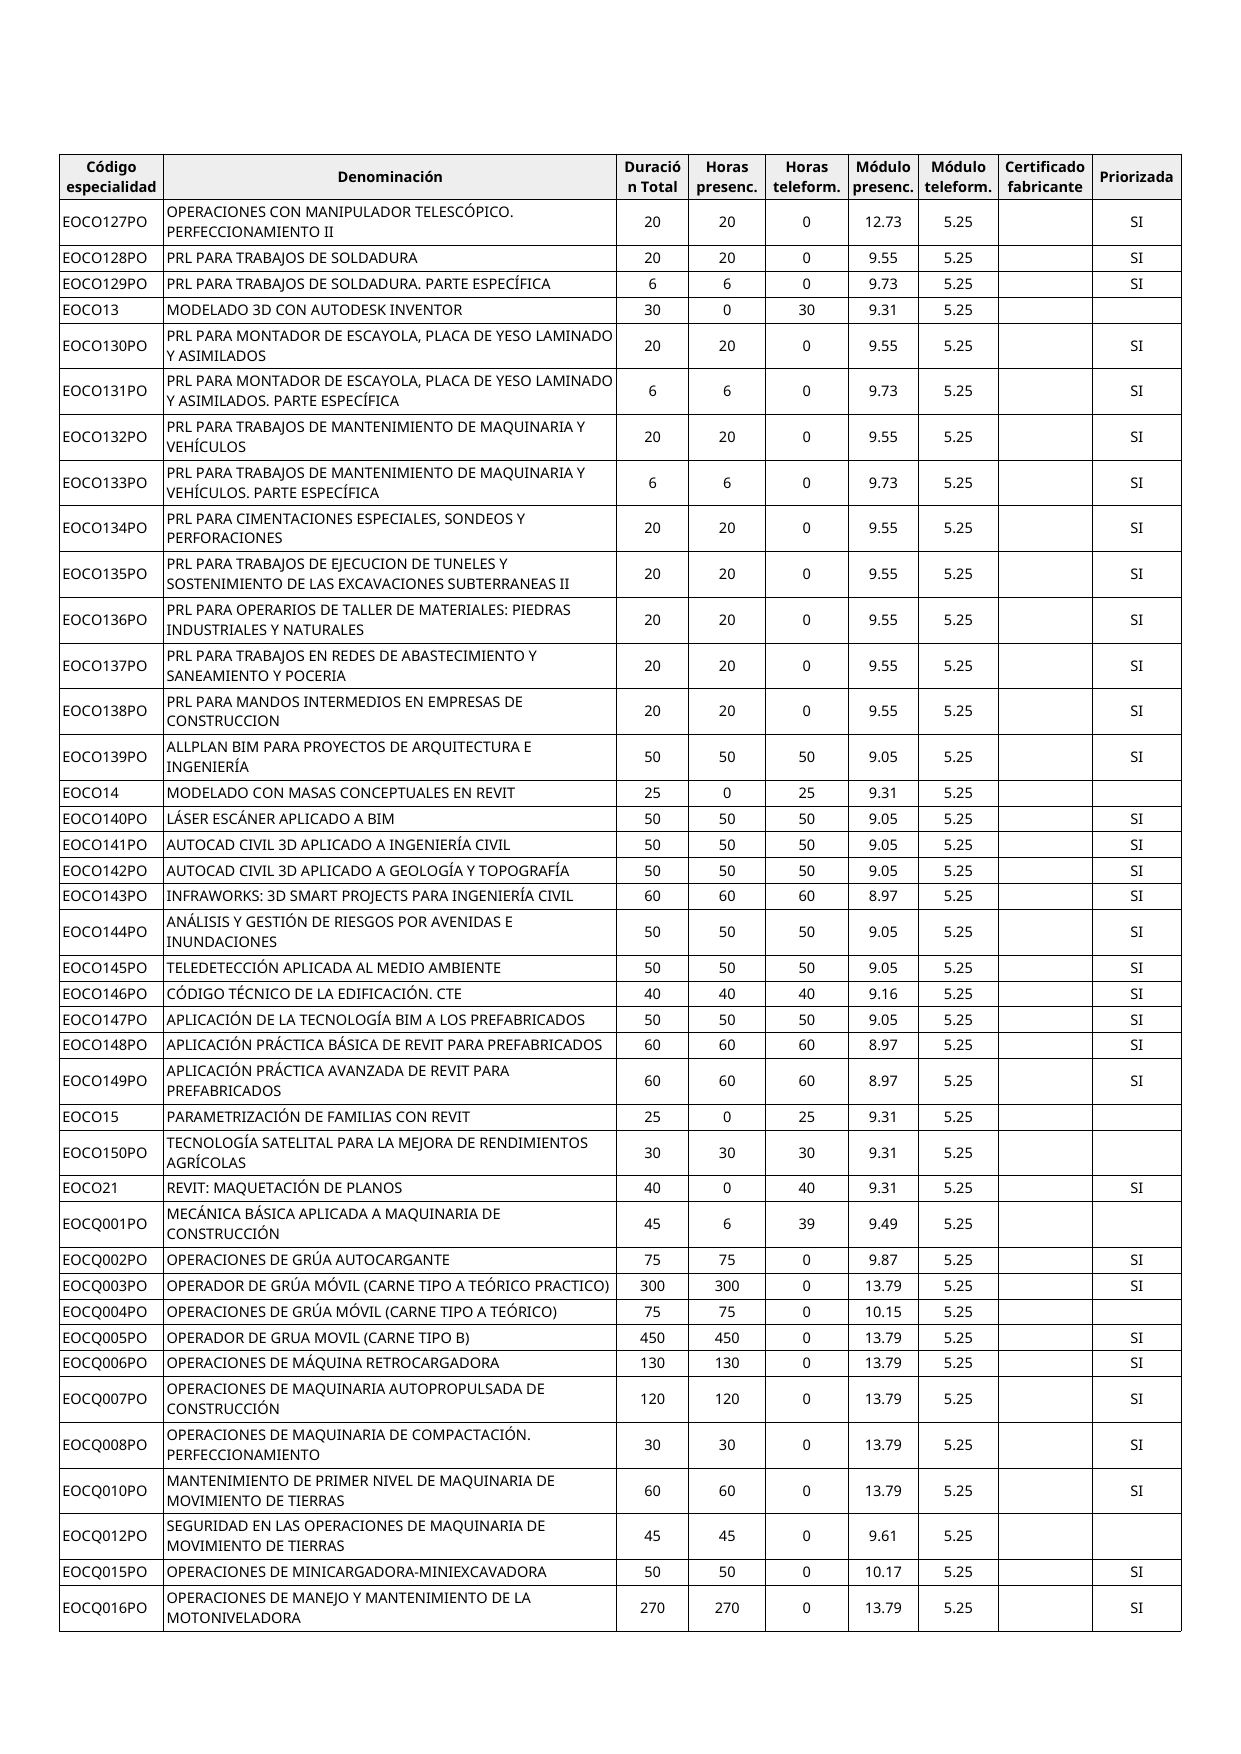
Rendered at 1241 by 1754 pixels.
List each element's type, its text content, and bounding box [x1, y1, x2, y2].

table_cell SI [1093, 1423, 1181, 1467]
table_cell 120 [617, 1377, 688, 1422]
table_cell SI [1093, 1351, 1181, 1376]
table_cell OPERACIONES DE MANEJO Y MANTENIMIENTO DE LA MOTONIVELADORA [164, 1586, 616, 1631]
table_cell 8,97 [849, 1033, 918, 1058]
table_cell 0 [766, 1586, 848, 1631]
table_cell SI [1093, 246, 1181, 271]
table_header Priorizada [1093, 155, 1181, 199]
table_cell PRL PARA TRABAJOS DE MANTENIMIENTO DE MAQUINARIA Y VEHÍCULOS [164, 415, 616, 460]
table_cell 50 [766, 832, 848, 857]
table_cell 50 [766, 1007, 848, 1032]
table_cell 0 [766, 1300, 848, 1324]
table_cell 13,79 [849, 1469, 918, 1513]
table_cell 5,25 [919, 1007, 998, 1032]
table_cell [999, 735, 1092, 780]
table_cell 9,31 [849, 1131, 918, 1175]
table_cell 9,05 [849, 735, 918, 780]
table_cell SI [1093, 461, 1181, 505]
table_cell 0 [766, 644, 848, 688]
table_cell [999, 369, 1092, 414]
table_cell [999, 807, 1092, 831]
table_cell 0 [766, 598, 848, 643]
table_cell EOCO127PO [60, 200, 163, 245]
table_cell 75 [689, 1300, 765, 1324]
table_cell [1093, 1300, 1181, 1324]
table_cell 40 [617, 982, 688, 1006]
table_cell 9,49 [849, 1202, 918, 1247]
table_cell [999, 1033, 1092, 1058]
table_cell [1093, 298, 1181, 322]
table_cell 20 [689, 644, 765, 688]
table_cell 0 [766, 246, 848, 271]
table_cell 20 [617, 644, 688, 688]
table_cell [999, 1248, 1092, 1273]
table_cell 25 [617, 781, 688, 806]
table_cell 5,25 [919, 1469, 998, 1513]
table_cell 30 [689, 1131, 765, 1175]
table_cell 120 [689, 1377, 765, 1422]
table_cell 20 [617, 552, 688, 597]
table_cell 0 [766, 415, 848, 460]
table_cell PRL PARA MONTADOR DE ESCAYOLA, PLACA DE YESO LAMINADO Y ASIMILADOS. PARTE ESPECÍFICA [164, 369, 616, 414]
table_cell 50 [617, 735, 688, 780]
table_cell 5,25 [919, 369, 998, 414]
table_cell 50 [689, 910, 765, 955]
table_cell 9,05 [849, 858, 918, 883]
table_cell MODELADO CON MASAS CONCEPTUALES EN REVIT [164, 781, 616, 806]
table_cell 50 [617, 1560, 688, 1585]
table_cell 5,25 [919, 552, 998, 597]
table_cell 60 [766, 884, 848, 909]
table_cell SI [1093, 506, 1181, 551]
table_cell 6 [689, 461, 765, 505]
table_cell 9,55 [849, 324, 918, 368]
table_cell 5,25 [919, 689, 998, 734]
table_cell [1093, 1514, 1181, 1559]
table_cell 50 [689, 735, 765, 780]
table_cell OPERACIONES DE GRÚA MÓVIL (CARNE TIPO A TEÓRICO) [164, 1300, 616, 1324]
table_cell SI [1093, 1469, 1181, 1513]
table_cell 6 [689, 272, 765, 297]
table_cell 9,05 [849, 910, 918, 955]
table_cell 9,61 [849, 1514, 918, 1559]
table_cell 50 [617, 1007, 688, 1032]
table_cell LÁSER ESCÁNER APLICADO A BIM [164, 807, 616, 831]
table_cell 5,25 [919, 324, 998, 368]
table_cell EOCO131PO [60, 369, 163, 414]
table_cell 5,25 [919, 1351, 998, 1376]
table_cell 0 [766, 1377, 848, 1422]
table_cell 9,31 [849, 298, 918, 322]
table_cell 5,25 [919, 1248, 998, 1273]
table_cell 50 [766, 910, 848, 955]
table_cell 6 [689, 1202, 765, 1247]
table_cell SI [1093, 1274, 1181, 1298]
table_cell EOCQ003PO [60, 1274, 163, 1298]
table_header Módulo teleform. [919, 155, 998, 199]
table_cell EOCO146PO [60, 982, 163, 1006]
table_cell 9,73 [849, 461, 918, 505]
table_cell 50 [689, 858, 765, 883]
table_cell [999, 781, 1092, 806]
table_cell 60 [766, 1033, 848, 1058]
table_cell SI [1093, 1033, 1181, 1058]
table_cell 20 [689, 200, 765, 245]
table_cell [999, 415, 1092, 460]
table_cell 5,25 [919, 858, 998, 883]
table_cell SI [1093, 1377, 1181, 1422]
table_cell 40 [689, 982, 765, 1006]
table_cell 75 [617, 1248, 688, 1273]
table_cell 8,97 [849, 884, 918, 909]
table_cell SI [1093, 982, 1181, 1006]
table_cell SI [1093, 1007, 1181, 1032]
table_cell 5,25 [919, 1176, 998, 1201]
table_cell [999, 884, 1092, 909]
table_cell SI [1093, 272, 1181, 297]
table_cell 0 [766, 1274, 848, 1298]
table_cell 60 [689, 1059, 765, 1104]
table_cell SI [1093, 1059, 1181, 1104]
table_cell [999, 1325, 1092, 1350]
table_cell 12,73 [849, 200, 918, 245]
table_cell 5,25 [919, 1423, 998, 1467]
table_cell OPERACIONES DE MAQUINARIA DE COMPACTACIÓN. PERFECCIONAMIENTO [164, 1423, 616, 1467]
table_cell SI [1093, 858, 1181, 883]
table_cell 13,79 [849, 1274, 918, 1298]
table_cell EOCQ001PO [60, 1202, 163, 1247]
table_cell 9,05 [849, 807, 918, 831]
table_cell EOCO136PO [60, 598, 163, 643]
table_cell 25 [766, 1105, 848, 1129]
table_cell 5,25 [919, 884, 998, 909]
table_header Módulo presenc. [849, 155, 918, 199]
table_cell [999, 1377, 1092, 1422]
table_cell 6 [617, 272, 688, 297]
table_cell 9,31 [849, 781, 918, 806]
table_cell 5,25 [919, 832, 998, 857]
table_cell 5,25 [919, 1202, 998, 1247]
table_cell 30 [617, 1423, 688, 1467]
table_cell [999, 689, 1092, 734]
table_cell 20 [689, 246, 765, 271]
table_cell PRL PARA TRABAJOS DE EJECUCION DE TUNELES Y SOSTENIMIENTO DE LAS EXCAVACIONES SUBTERRANEAS II [164, 552, 616, 597]
table_cell EOCO132PO [60, 415, 163, 460]
table_cell 0 [689, 298, 765, 322]
table_cell 5,25 [919, 1514, 998, 1559]
table_cell 20 [689, 324, 765, 368]
table_cell 5,25 [919, 1586, 998, 1631]
table_cell 9,05 [849, 956, 918, 981]
table_cell 30 [766, 1131, 848, 1175]
table_cell EOCO145PO [60, 956, 163, 981]
table_cell EOCQ006PO [60, 1351, 163, 1376]
table_cell 0 [689, 1176, 765, 1201]
table_cell 50 [617, 832, 688, 857]
table_cell [999, 1059, 1092, 1104]
table_cell EOCQ015PO [60, 1560, 163, 1585]
table_cell [999, 1105, 1092, 1129]
table_cell SI [1093, 1176, 1181, 1201]
table_cell PRL PARA TRABAJOS DE SOLDADURA [164, 246, 616, 271]
table_cell [999, 506, 1092, 551]
table_cell 5,25 [919, 1033, 998, 1058]
table_cell 20 [689, 506, 765, 551]
table_cell 9,16 [849, 982, 918, 1006]
table_cell SI [1093, 552, 1181, 597]
table_cell 0 [689, 781, 765, 806]
table_cell 5,25 [919, 982, 998, 1006]
table_cell APLICACIÓN DE LA TECNOLOGÍA BIM A LOS PREFABRICADOS [164, 1007, 616, 1032]
table_cell 5,25 [919, 956, 998, 981]
table_cell 0 [766, 552, 848, 597]
table_cell 20 [689, 415, 765, 460]
table_cell [999, 1351, 1092, 1376]
table_cell 0 [766, 1351, 848, 1376]
table_cell 5,25 [919, 1059, 998, 1104]
table_cell 60 [617, 1033, 688, 1058]
table_cell SI [1093, 832, 1181, 857]
table_cell 9,55 [849, 598, 918, 643]
table_cell 9,55 [849, 246, 918, 271]
table_cell 9,05 [849, 1007, 918, 1032]
table_cell ALLPLAN BIM PARA PROYECTOS DE ARQUITECTURA E INGENIERÍA [164, 735, 616, 780]
table_header Duración Total [617, 155, 688, 199]
table_cell 75 [617, 1300, 688, 1324]
table_cell EOCO149PO [60, 1059, 163, 1104]
table_cell [999, 832, 1092, 857]
table_cell PRL PARA MANDOS INTERMEDIOS EN EMPRESAS DE CONSTRUCCION [164, 689, 616, 734]
table_cell 6 [617, 461, 688, 505]
table_header Horas presenc. [689, 155, 765, 199]
table_cell CÓDIGO TÉCNICO DE LA EDIFICACIÓN. CTE [164, 982, 616, 1006]
table_cell 5,25 [919, 644, 998, 688]
table_cell OPERACIONES DE GRÚA AUTOCARGANTE [164, 1248, 616, 1273]
table_cell SI [1093, 1560, 1181, 1585]
table_cell OPERACIONES DE MÁQUINA RETROCARGADORA [164, 1351, 616, 1376]
table_cell SI [1093, 1325, 1181, 1350]
table_cell REVIT: MAQUETACIÓN DE PLANOS [164, 1176, 616, 1201]
table_cell 6 [689, 369, 765, 414]
table_cell 5,25 [919, 1377, 998, 1422]
table_cell OPERACIONES DE MINICARGADORA-MINIEXCAVADORA [164, 1560, 616, 1585]
table_cell 5,25 [919, 1274, 998, 1298]
table_cell 13,79 [849, 1586, 918, 1631]
table_cell MANTENIMIENTO DE PRIMER NIVEL DE MAQUINARIA DE MOVIMIENTO DE TIERRAS [164, 1469, 616, 1513]
table_cell 5,25 [919, 910, 998, 955]
table_cell PRL PARA TRABAJOS DE MANTENIMIENTO DE MAQUINARIA Y VEHÍCULOS. PARTE ESPECÍFICA [164, 461, 616, 505]
table_cell [999, 956, 1092, 981]
table_cell 20 [689, 552, 765, 597]
table_cell EOCQ012PO [60, 1514, 163, 1559]
table_cell [1093, 781, 1181, 806]
table_cell 9,55 [849, 506, 918, 551]
table_cell 30 [766, 298, 848, 322]
table_cell 60 [617, 1469, 688, 1513]
table_cell [999, 858, 1092, 883]
table_cell PARAMETRIZACIÓN DE FAMILIAS CON REVIT [164, 1105, 616, 1129]
table_cell 5,25 [919, 1300, 998, 1324]
table_cell 50 [617, 910, 688, 955]
table_header Denominación [164, 155, 616, 199]
table_cell 39 [766, 1202, 848, 1247]
table_cell AUTOCAD CIVIL 3D APLICADO A GEOLOGÍA Y TOPOGRAFÍA [164, 858, 616, 883]
table_cell 300 [617, 1274, 688, 1298]
table_cell 50 [617, 858, 688, 883]
table_cell 5,25 [919, 415, 998, 460]
table_cell 20 [617, 246, 688, 271]
table_cell EOCO128PO [60, 246, 163, 271]
table_cell 9,87 [849, 1248, 918, 1273]
table_cell 50 [689, 956, 765, 981]
table_cell PRL PARA TRABAJOS DE SOLDADURA. PARTE ESPECÍFICA [164, 272, 616, 297]
table_cell 20 [689, 689, 765, 734]
table_cell ANÁLISIS Y GESTIÓN DE RIESGOS POR AVENIDAS E INUNDACIONES [164, 910, 616, 955]
table_cell 45 [689, 1514, 765, 1559]
table_cell 50 [617, 807, 688, 831]
table_cell 0 [689, 1105, 765, 1129]
table_cell EOCQ004PO [60, 1300, 163, 1324]
table_cell 0 [766, 272, 848, 297]
table_cell PRL PARA CIMENTACIONES ESPECIALES, SONDEOS Y PERFORACIONES [164, 506, 616, 551]
table_cell MECÁNICA BÁSICA APLICADA A MAQUINARIA DE CONSTRUCCIÓN [164, 1202, 616, 1247]
table_cell 50 [689, 807, 765, 831]
table_cell EOCO139PO [60, 735, 163, 780]
table_cell 60 [617, 1059, 688, 1104]
table_cell [999, 1300, 1092, 1324]
table_cell 10,15 [849, 1300, 918, 1324]
table_cell 5,25 [919, 200, 998, 245]
table_cell EOCO130PO [60, 324, 163, 368]
table_cell EOCQ016PO [60, 1586, 163, 1631]
table_cell 50 [689, 1560, 765, 1585]
table_cell EOCO148PO [60, 1033, 163, 1058]
table_cell 9,05 [849, 832, 918, 857]
table_cell SI [1093, 1586, 1181, 1631]
table_cell 30 [689, 1423, 765, 1467]
table_cell EOCO141PO [60, 832, 163, 857]
table_cell 45 [617, 1514, 688, 1559]
table_header Certificado fabricante [999, 155, 1092, 199]
table_cell 5,25 [919, 272, 998, 297]
table_cell 9,55 [849, 644, 918, 688]
table_cell [999, 324, 1092, 368]
table_cell [999, 982, 1092, 1006]
table_cell OPERACIONES DE MAQUINARIA AUTOPROPULSADA DE CONSTRUCCIÓN [164, 1377, 616, 1422]
table_cell [999, 1202, 1092, 1247]
table_cell OPERADOR DE GRÚA MÓVIL (CARNE TIPO A TEÓRICO PRACTICO) [164, 1274, 616, 1298]
table_cell EOCQ007PO [60, 1377, 163, 1422]
table_cell 20 [617, 200, 688, 245]
table_cell EOCO135PO [60, 552, 163, 597]
table_cell EOCQ008PO [60, 1423, 163, 1467]
table_cell 9,55 [849, 552, 918, 597]
table_cell EOCO134PO [60, 506, 163, 551]
table_cell AUTOCAD CIVIL 3D APLICADO A INGENIERÍA CIVIL [164, 832, 616, 857]
table_cell 30 [617, 1131, 688, 1175]
table_cell SI [1093, 644, 1181, 688]
table_cell APLICACIÓN PRÁCTICA BÁSICA DE REVIT PARA PREFABRICADOS [164, 1033, 616, 1058]
table_cell [999, 1423, 1092, 1467]
table_cell 40 [766, 1176, 848, 1201]
table_cell SI [1093, 884, 1181, 909]
table_cell 6 [617, 369, 688, 414]
table_cell SI [1093, 735, 1181, 780]
table_cell SI [1093, 415, 1181, 460]
table_cell EOCQ010PO [60, 1469, 163, 1513]
table_cell 25 [617, 1105, 688, 1129]
table_cell SI [1093, 1248, 1181, 1273]
table_cell 5,25 [919, 461, 998, 505]
table_cell 130 [617, 1351, 688, 1376]
table_cell [999, 910, 1092, 955]
table_cell 270 [617, 1586, 688, 1631]
table_cell 130 [689, 1351, 765, 1376]
table_cell MODELADO 3D CON AUTODESK INVENTOR [164, 298, 616, 322]
table_cell 0 [766, 200, 848, 245]
table_cell SI [1093, 956, 1181, 981]
table_cell [1093, 1202, 1181, 1247]
table_cell 0 [766, 1325, 848, 1350]
table_cell 40 [766, 982, 848, 1006]
table_cell 20 [617, 415, 688, 460]
table_cell 30 [617, 298, 688, 322]
table_cell 0 [766, 1423, 848, 1467]
table_cell 0 [766, 506, 848, 551]
table_cell PRL PARA TRABAJOS EN REDES DE ABASTECIMIENTO Y SANEAMIENTO Y POCERIA [164, 644, 616, 688]
table_cell 9,31 [849, 1105, 918, 1129]
table_cell 0 [766, 1248, 848, 1273]
table_cell 5,25 [919, 506, 998, 551]
table_cell 9,73 [849, 369, 918, 414]
table_cell SI [1093, 324, 1181, 368]
table_cell EOCO129PO [60, 272, 163, 297]
table_cell [999, 461, 1092, 505]
table_cell EOCO13 [60, 298, 163, 322]
table_cell EOCO150PO [60, 1131, 163, 1175]
table_cell SI [1093, 598, 1181, 643]
table_cell 0 [766, 689, 848, 734]
table_cell 50 [689, 832, 765, 857]
table_cell SI [1093, 200, 1181, 245]
table_cell [999, 552, 1092, 597]
table_cell [999, 1514, 1092, 1559]
table_cell EOCO147PO [60, 1007, 163, 1032]
table_cell EOCO133PO [60, 461, 163, 505]
table_cell 5,25 [919, 298, 998, 322]
table_cell [999, 1274, 1092, 1298]
table_cell OPERACIONES CON MANIPULADOR TELESCÓPICO. PERFECCIONAMIENTO II [164, 200, 616, 245]
table_cell EOCO14 [60, 781, 163, 806]
table_cell [999, 644, 1092, 688]
table_cell 40 [617, 1176, 688, 1201]
table_cell 0 [766, 369, 848, 414]
table_cell 9,31 [849, 1176, 918, 1201]
table_cell 20 [617, 689, 688, 734]
table_cell 75 [689, 1248, 765, 1273]
table_cell 5,25 [919, 246, 998, 271]
table_cell [999, 1131, 1092, 1175]
table_cell 50 [766, 956, 848, 981]
table_cell [999, 246, 1092, 271]
table_cell EOCQ005PO [60, 1325, 163, 1350]
table_cell 5,25 [919, 1560, 998, 1585]
table_cell 25 [766, 781, 848, 806]
table_cell SI [1093, 369, 1181, 414]
table_cell 13,79 [849, 1351, 918, 1376]
table_cell SI [1093, 689, 1181, 734]
table_cell 60 [689, 1469, 765, 1513]
table_cell 50 [617, 956, 688, 981]
table_cell [999, 200, 1092, 245]
table_cell 5,25 [919, 1325, 998, 1350]
table_cell 5,25 [919, 735, 998, 780]
table_cell 60 [766, 1059, 848, 1104]
table_cell TELEDETECCIÓN APLICADA AL MEDIO AMBIENTE [164, 956, 616, 981]
table_cell 0 [766, 1469, 848, 1513]
table_cell [999, 598, 1092, 643]
table_cell 60 [689, 1033, 765, 1058]
table_cell 60 [689, 884, 765, 909]
table_cell 5,25 [919, 781, 998, 806]
table_cell 20 [617, 324, 688, 368]
table_cell INFRAWORKS: 3D SMART PROJECTS PARA INGENIERÍA CIVIL [164, 884, 616, 909]
table_cell 13,79 [849, 1423, 918, 1467]
table_cell 20 [689, 598, 765, 643]
table_cell [999, 1469, 1092, 1513]
table_cell 270 [689, 1586, 765, 1631]
table_cell PRL PARA OPERARIOS DE TALLER DE MATERIALES: PIEDRAS INDUSTRIALES Y NATURALES [164, 598, 616, 643]
table_cell EOCO138PO [60, 689, 163, 734]
table_cell EOCO137PO [60, 644, 163, 688]
table_cell EOCQ002PO [60, 1248, 163, 1273]
table_cell 9,55 [849, 415, 918, 460]
table_cell EOCO142PO [60, 858, 163, 883]
table_cell [999, 298, 1092, 322]
table_cell 300 [689, 1274, 765, 1298]
table_cell EOCO140PO [60, 807, 163, 831]
table_cell 60 [617, 884, 688, 909]
table_cell [999, 1560, 1092, 1585]
table_cell [999, 1176, 1092, 1201]
table_cell 50 [689, 1007, 765, 1032]
table_cell 50 [766, 858, 848, 883]
table_cell PRL PARA MONTADOR DE ESCAYOLA, PLACA DE YESO LAMINADO Y ASIMILADOS [164, 324, 616, 368]
table_cell EOCO15 [60, 1105, 163, 1129]
table_cell 50 [766, 807, 848, 831]
table_cell 20 [617, 598, 688, 643]
table_cell 9,73 [849, 272, 918, 297]
table_cell 0 [766, 1514, 848, 1559]
table_cell 45 [617, 1202, 688, 1247]
table_header Código especialidad [60, 155, 163, 199]
table_cell 20 [617, 506, 688, 551]
table_cell [1093, 1131, 1181, 1175]
table_cell [999, 272, 1092, 297]
table_cell 50 [766, 735, 848, 780]
table_cell TECNOLOGÍA SATELITAL PARA LA MEJORA DE RENDIMIENTOS AGRÍCOLAS [164, 1131, 616, 1175]
table_cell SEGURIDAD EN LAS OPERACIONES DE MAQUINARIA DE MOVIMIENTO DE TIERRAS [164, 1514, 616, 1559]
table_cell 5,25 [919, 1105, 998, 1129]
table_cell 5,25 [919, 1131, 998, 1175]
table_cell EOCO144PO [60, 910, 163, 955]
table_cell 13,79 [849, 1377, 918, 1422]
table_cell [999, 1586, 1092, 1631]
table_header Horas teleform. [766, 155, 848, 199]
table_cell [999, 1007, 1092, 1032]
table_cell OPERADOR DE GRUA MOVIL (CARNE TIPO B) [164, 1325, 616, 1350]
table_cell [1093, 1105, 1181, 1129]
table_cell 5,25 [919, 598, 998, 643]
table_cell SI [1093, 807, 1181, 831]
table_cell EOCO143PO [60, 884, 163, 909]
table_cell 0 [766, 1560, 848, 1585]
table_cell 8,97 [849, 1059, 918, 1104]
table_cell 13,79 [849, 1325, 918, 1350]
table_cell 450 [617, 1325, 688, 1350]
table_cell SI [1093, 910, 1181, 955]
table_cell APLICACIÓN PRÁCTICA AVANZADA DE REVIT PARA PREFABRICADOS [164, 1059, 616, 1104]
table_cell 0 [766, 461, 848, 505]
table_cell 10,17 [849, 1560, 918, 1585]
table_cell 0 [766, 324, 848, 368]
table_cell EOCO21 [60, 1176, 163, 1201]
table_cell 5,25 [919, 807, 998, 831]
table_cell 450 [689, 1325, 765, 1350]
table_cell 9,55 [849, 689, 918, 734]
